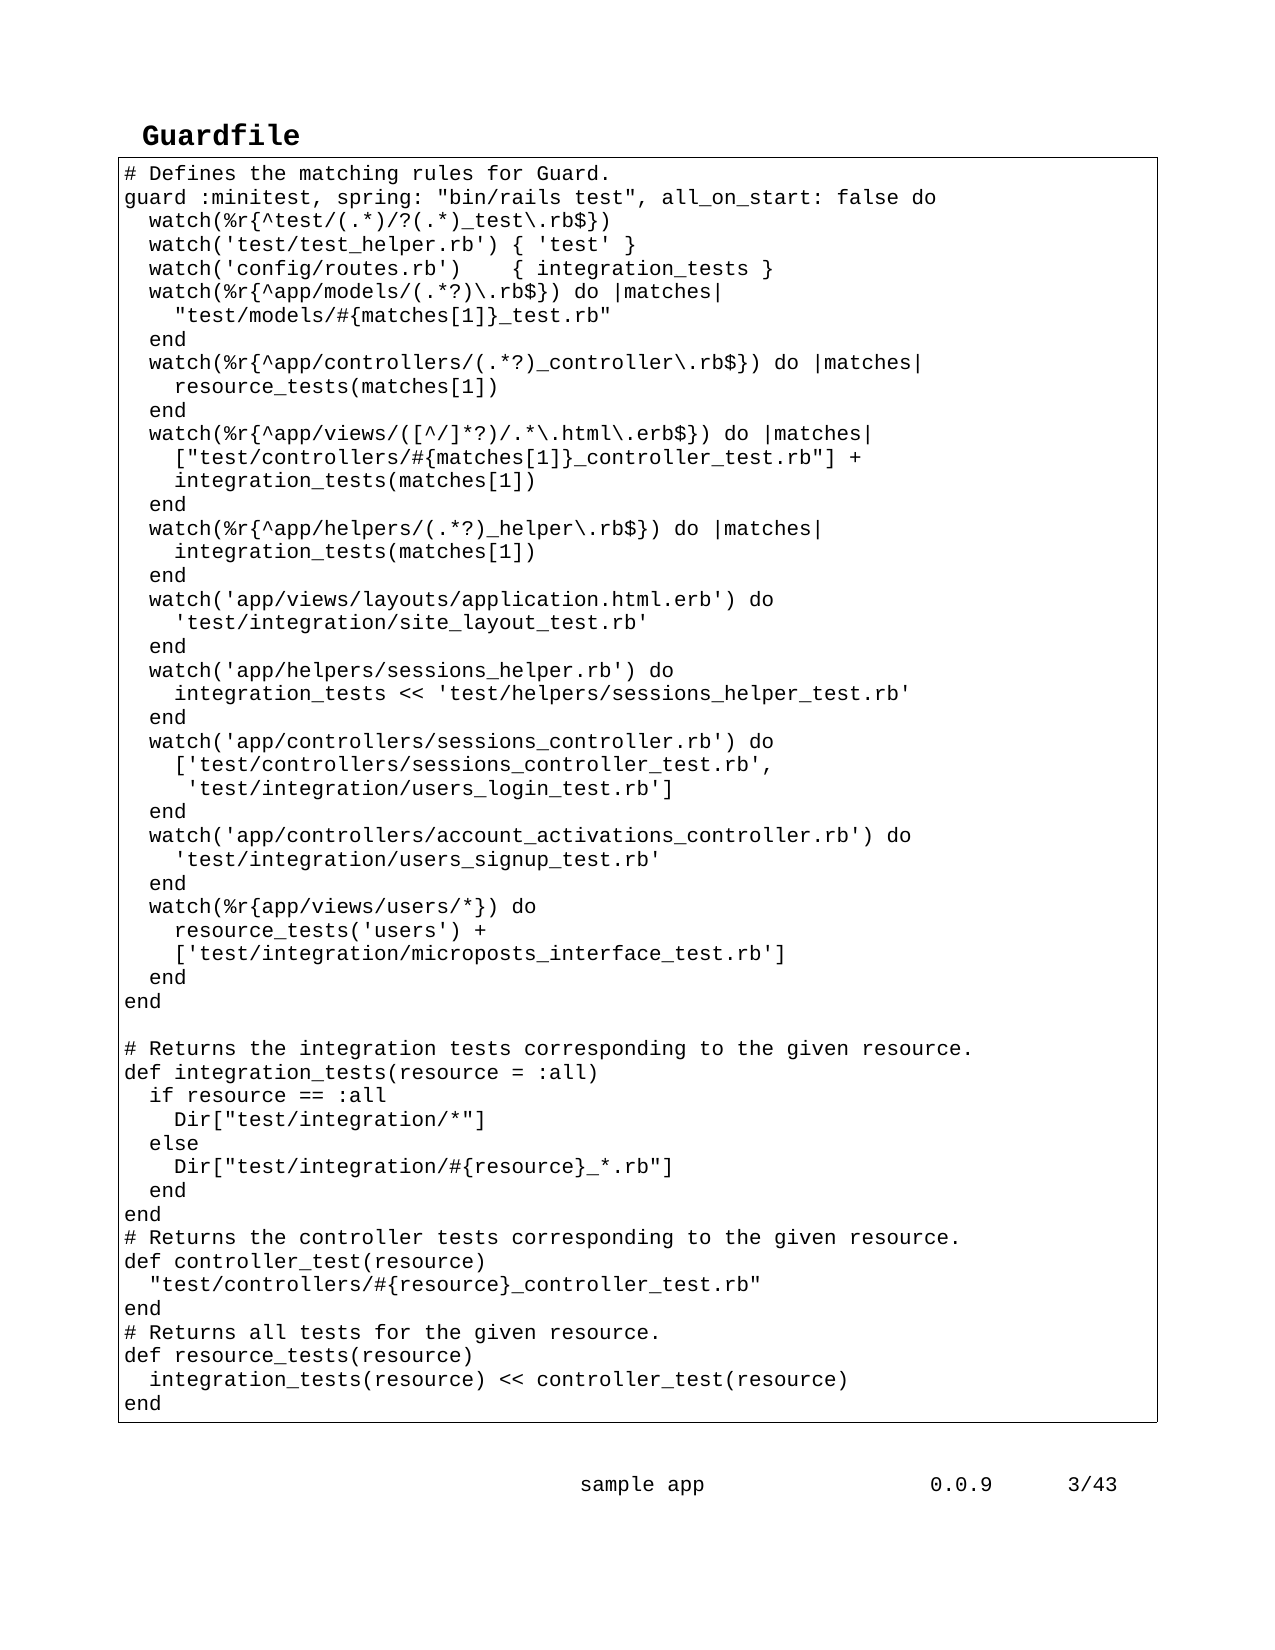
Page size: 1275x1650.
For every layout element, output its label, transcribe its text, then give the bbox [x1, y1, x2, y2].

subtitle Guardfile [142, 121, 1157, 154]
table_header # Defines the matching rules for Guard. guard :minitest, spring: "bin/rails test", all_on_start: false do watch(%r{^test/(.*)/?(.*)_test\.rb$}) watch('test/test_helper.rb') { 'test' } watch('config/routes.rb') { integration_tests } watch(%r{^app/models/(.*?)\.rb$}) do |matches| "test/models/#{matches[1]}_test.rb" end watch(%r{^app/controllers/(.*?)_controller\.rb$}) do |matches| resource_tests(matches[1]) end watch(%r{^app/views/([^/]*?)/.*\.html\.erb$}) do |matches| ["test/controllers/#{matches[1]}_controller_test.rb"] + integration_tests(matches[1]) end watch(%r{^app/helpers/(.*?)_helper\.rb$}) do |matches| integration_tests(matches[1]) end watch('app/views/layouts/application.html.erb') do 'test/integration/site_layout_test.rb' end watch('app/helpers/sessions_helper.rb') do integration_tests << 'test/helpers/sessions_helper_test.rb' end watch('app/controllers/sessions_controller.rb') do ['test/controllers/sessions_controller_test.rb', 'test/integration/users_login_test.rb'] end watch('app/controllers/account_activations_controller.rb') do 'test/integration/users_signup_test.rb' end watch(%r{app/views/users/*}) do resource_tests('users') + ['test/integration/microposts_interface_test.rb'] end end # Returns the integration tests corresponding to the given resource. def integration_tests(resource = :all) if resource == :all Dir["test/integration/*"] else Dir["test/integration/#{resource}_*.rb"] end end # Returns the controller tests corresponding to the given resource. def controller_test(resource) "test/controllers/#{resource}_controller_test.rb" end # Returns all tests for the given resource. def resource_tests(resource) integration_tests(resource) << controller_test(resource) end [119, 158, 1157, 1422]
